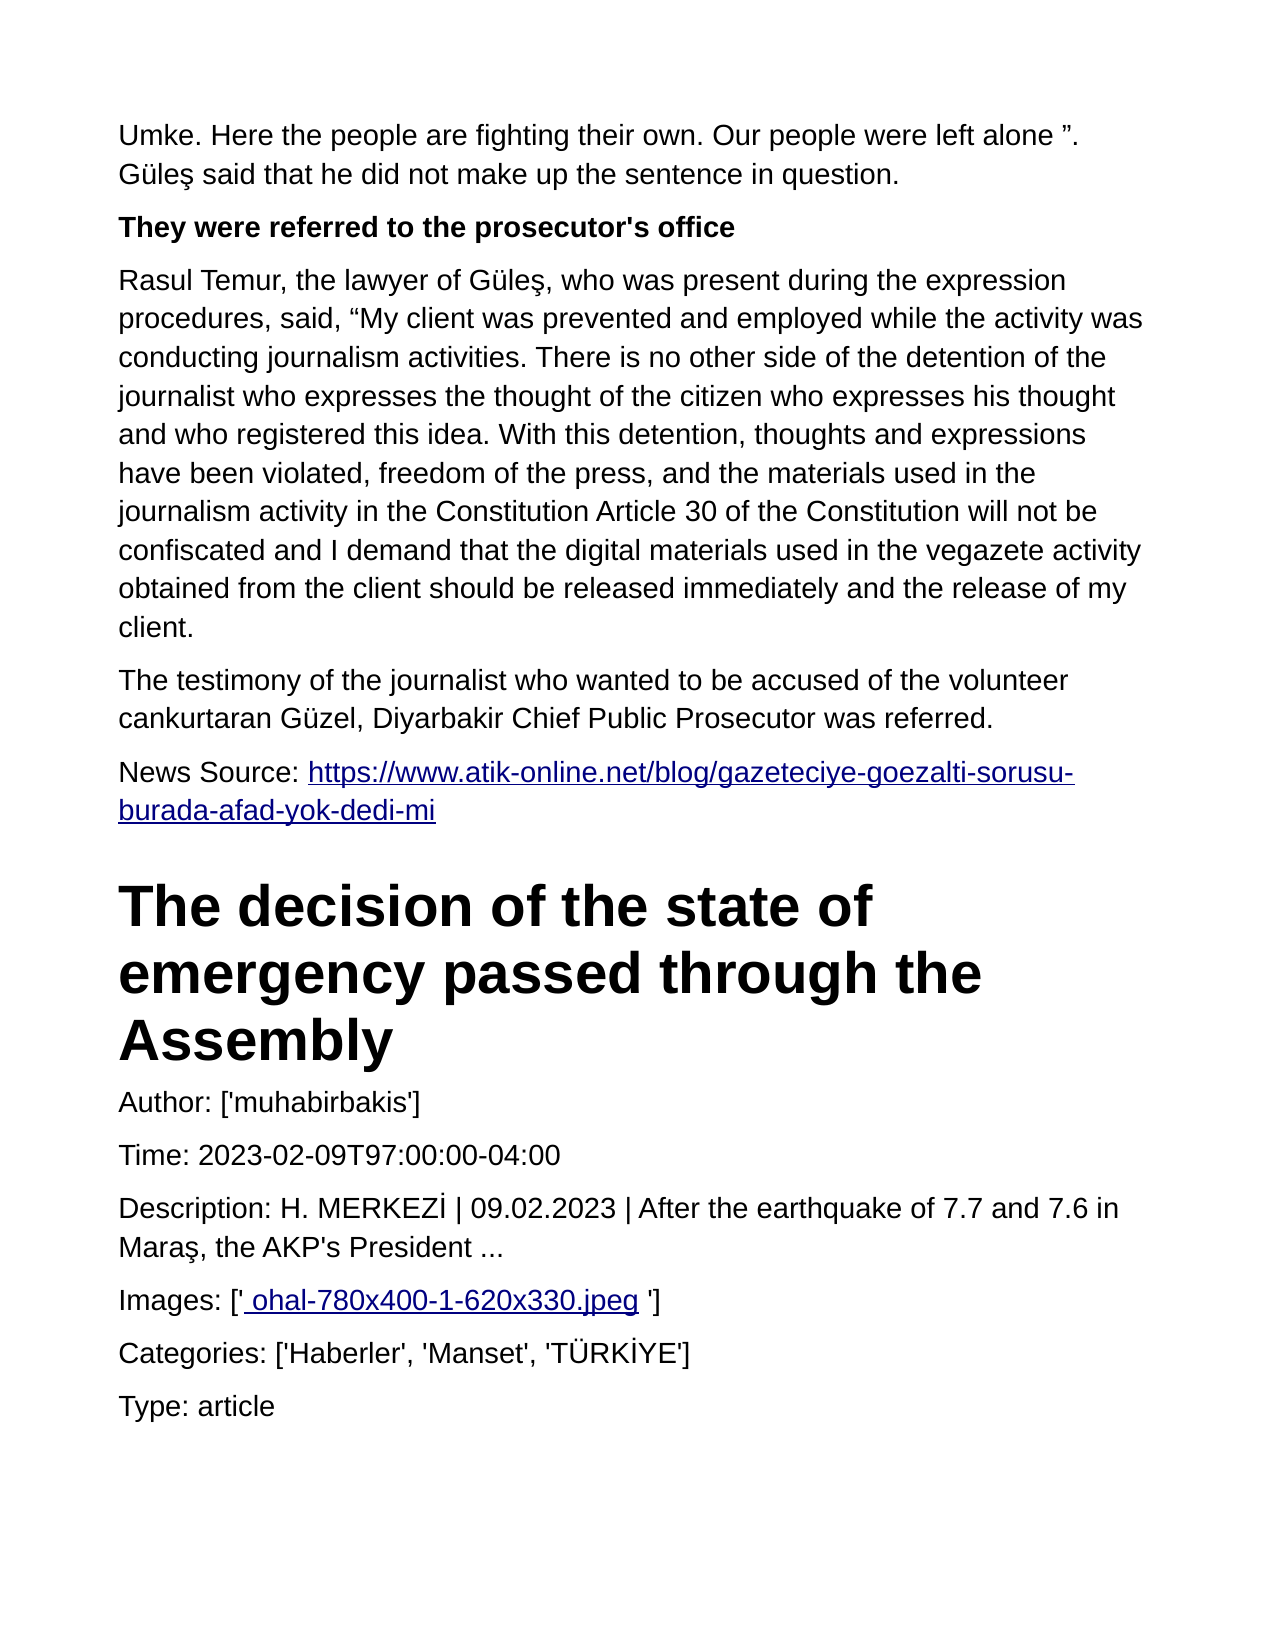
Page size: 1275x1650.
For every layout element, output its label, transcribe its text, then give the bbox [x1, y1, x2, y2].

text News Source: https://www.atik-online.net/blog/gazeteciye-goezalti-sorusu-burada-afad-yok-dedi-mi [118, 754, 1157, 827]
text Type: article [118, 1389, 1157, 1423]
subtitle The decision of the state of emergency passed through the Assembly [118, 871, 1157, 1072]
text Umke. Here the people are fighting their own. Our people were left alone ”. Güleş said that he did not make up the sentence in question. [118, 118, 1157, 190]
text They were referred to the prosecutor's office [118, 210, 1157, 243]
text Rasul Temur, the lawyer of Güleş, who was present during the expression procedures, said, “My client was prevented and employed while the activity was conducting journalism activities. There is no other side of the detention of the journalist who expresses the thought of the citizen who expresses his thought and who registered this idea. With this detention, thoughts and expressions have been violated, freedom of the press, and the materials used in the journalism activity in the Constitution Article 30 of the Constitution will not be confiscated and I demand that the digital materials used in the vegazete activity obtained from the client should be released immediately and the release of my client. [118, 263, 1157, 643]
text Description: H. MERKEZİ | 09.02.2023 | After the earthquake of 7.7 and 7.6 in Maraş, the AKP's President ... [118, 1191, 1157, 1263]
text Time: 2023-02-09T97:00:00-04:00 [118, 1138, 1157, 1172]
text Categories: ['Haberler', 'Manset', 'TÜRKİYE'] [118, 1336, 1157, 1369]
text Author: ['muhabirbakis'] [118, 1085, 1157, 1118]
text Images: [' ohal-780x400-1-620x330.jpeg '] [118, 1283, 1157, 1316]
text The testimony of the journalist who wanted to be accused of the volunteer cankurtaran Güzel, Diyarbakir Chief Public Prosecutor was referred. [118, 663, 1157, 735]
